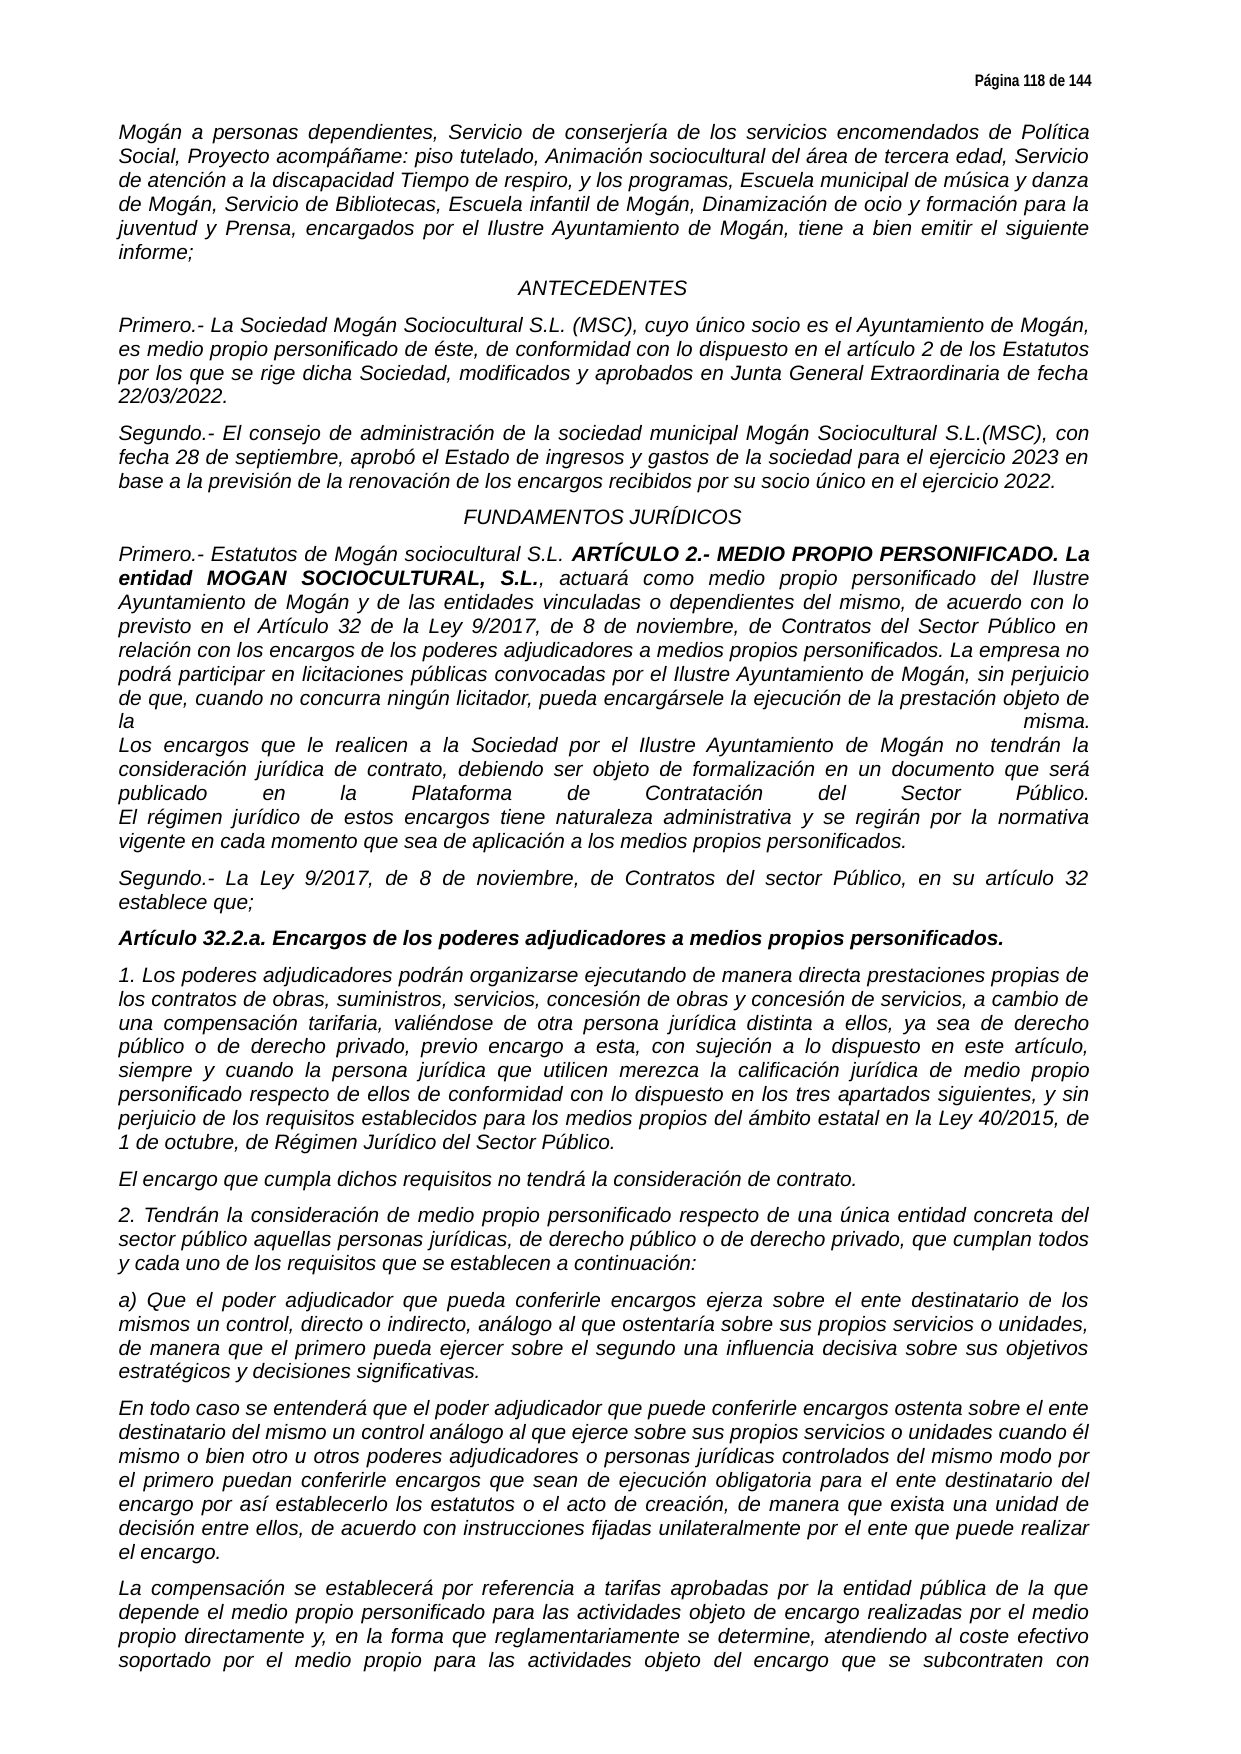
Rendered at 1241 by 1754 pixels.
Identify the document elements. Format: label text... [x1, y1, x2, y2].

text Primero.- Estatutos de Mogán sociocultural S.L. ARTÍCULO 2.- MEDIO PROPIO PERSONIFICADO. La entidad MOGAN SOCIOCULTURAL, S.L., actuará como medio propio personificado del Ilustre Ayuntamiento de Mogán y de las entidades vinculadas o dependientes del mismo, de acuerdo con lo previsto en el Artículo 32 de la Ley 9/2017, de 8 de noviembre, de Contratos del Sector Público en relación con los encargos de los poderes adjudicadores a medios propios personificados. La empresa no podrá participar en licitaciones públicas convocadas por el Ilustre Ayuntamiento de Mogán, sin perjuicio de que, cuando no concurra ningún licitador, pueda encargársele la ejecución de la prestación objeto de la misma. Los encargos que le realicen a la Sociedad por el Ilustre Ayuntamiento de Mogán no tendrán la consideración jurídica de contrato, debiendo ser objeto de formalización en un documento que será publicado en la Plataforma de Contratación del Sector Público. El régimen jurídico de estos encargos tiene naturaleza administrativa y se regirán por la normativa vigente en cada momento que sea de aplicación a los medios propios personificados. [118, 542, 1092, 853]
text Segundo.- La Ley 9/2017, de 8 de noviembre, de Contratos del sector Público, en su artículo 32 establece que; [118, 866, 1092, 913]
text FUNDAMENTOS JURÍDICOS [118, 505, 1092, 529]
text Artículo 32.2.a. Encargos de los poderes adjudicadores a medios propios personificados. [118, 926, 1092, 950]
text Mogán a personas dependientes, Servicio de conserjería de los servicios encomendados de Política Social, Proyecto acompáñame: piso tutelado, Animación sociocultural del área de tercera edad, Servicio de atención a la discapacidad Tiempo de respiro, y los programas, Escuela municipal de música y danza de Mogán, Servicio de Bibliotecas, Escuela infantil de Mogán, Dinamización de ocio y formación para la juventud y Prensa, encargados por el Ilustre Ayuntamiento de Mogán, tiene a bien emitir el siguiente informe; [118, 120, 1092, 263]
text En todo caso se entenderá que el poder adjudicador que puede conferirle encargos ostenta sobre el ente destinatario del mismo un control análogo al que ejerce sobre sus propios servicios o unidades cuando él mismo o bien otro u otros poderes adjudicadores o personas jurídicas controlados del mismo modo por el primero puedan conferirle encargos que sean de ejecución obligatoria para el ente destinatario del encargo por así establecerlo los estatutos o el acto de creación, de manera que exista una unidad de decisión entre ellos, de acuerdo con instrucciones fijadas unilateralmente por el ente que puede realizar el encargo. [118, 1396, 1092, 1563]
text Segundo.- El consejo de administración de la sociedad municipal Mogán Sociocultural S.L.(MSC), con fecha 28 de septiembre, aprobó el Estado de ingresos y gastos de la sociedad para el ejercicio 2023 en base a la previsión de la renovación de los encargos recibidos por su socio único en el ejercicio 2022. [118, 421, 1092, 493]
text 2. Tendrán la consideración de medio propio personificado respecto de una única entidad concreta del sector público aquellas personas jurídicas, de derecho público o de derecho privado, que cumplan todos y cada uno de los requisitos que se establecen a continuación: [118, 1203, 1092, 1275]
text El encargo que cumpla dichos requisitos no tendrá la consideración de contrato. [118, 1167, 1092, 1191]
text ANTECEDENTES [118, 276, 1092, 300]
text 1. Los poderes adjudicadores podrán organizarse ejecutando de manera directa prestaciones propias de los contratos de obras, suministros, servicios, concesión de obras y concesión de servicios, a cambio de una compensación tarifaria, valiéndose de otra persona jurídica distinta a ellos, ya sea de derecho público o de derecho privado, previo encargo a esta, con sujeción a lo dispuesto en este artículo, siempre y cuando la persona jurídica que utilicen merezca la calificación jurídica de medio propio personificado respecto de ellos de conformidad con lo dispuesto en los tres apartados siguientes, y sin perjuicio de los requisitos establecidos para los medios propios del ámbito estatal en la Ley 40/2015, de 1 de octubre, de Régimen Jurídico del Sector Público. [118, 962, 1092, 1154]
text a) Que el poder adjudicador que pueda conferirle encargos ejerza sobre el ente destinatario de los mismos un control, directo o indirecto, análogo al que ostentaría sobre sus propios servicios o unidades, de manera que el primero pueda ejercer sobre el segundo una influencia decisiva sobre sus objetivos estratégicos y decisiones significativas. [118, 1287, 1092, 1383]
text La compensación se establecerá por referencia a tarifas aprobadas por la entidad pública de la que depende el medio propio personificado para las actividades objeto de encargo realizadas por el medio propio directamente y, en la forma que reglamentariamente se determine, atendiendo al coste efectivo soportado por el medio propio para las actividades objeto del encargo que se subcontraten con [118, 1576, 1092, 1672]
text Primero.- La Sociedad Mogán Sociocultural S.L. (MSC), cuyo único socio es el Ayuntamiento de Mogán, es medio propio personificado de éste, de conformidad con lo dispuesto en el artículo 2 de los Estatutos por los que se rige dicha Sociedad, modificados y aprobados en Junta General Extraordinaria de fecha 22/03/2022. [118, 312, 1092, 408]
